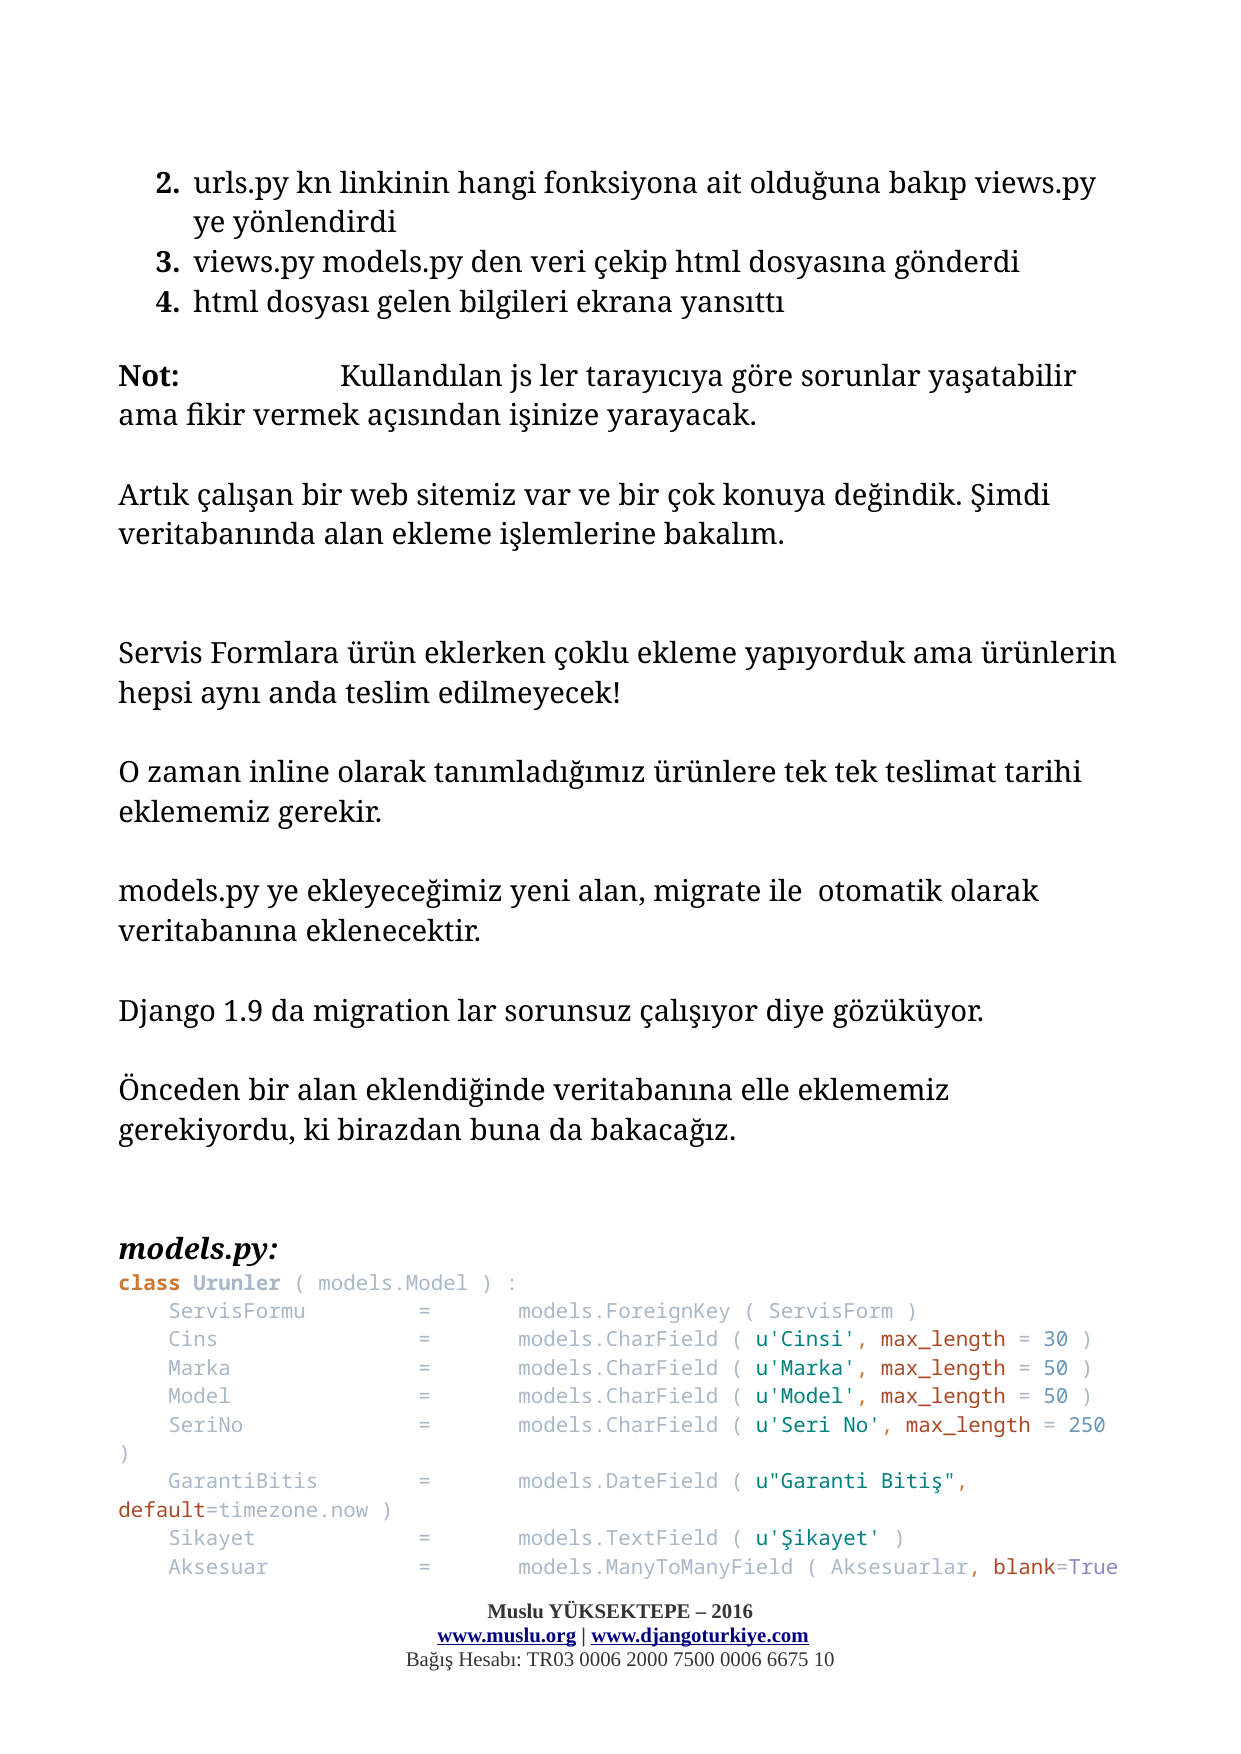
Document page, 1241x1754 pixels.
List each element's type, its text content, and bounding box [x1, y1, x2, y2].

list views.py models.py den veri çekip html dosyasına gönderdi [156, 241, 1122, 281]
text Sikayet = models.TextField ( u'Şikayet' ) [118, 1523, 1122, 1552]
text Marka = models.CharField ( u'Marka', max_length = 50 ) [118, 1353, 1122, 1381]
text O zaman inline olarak tanımladığımız ürünlere tek tek teslimat tarihi eklememiz gerekir. [118, 752, 1122, 831]
text models.py: [118, 1228, 1122, 1268]
text models.py ye ekleyeceğimiz yeni alan, migrate ile otomatik olarak veritabanına eklenecektir. [118, 871, 1122, 950]
text SeriNo = models.CharField ( u'Seri No', max_length = 250 ) [118, 1410, 1122, 1467]
text Servis Formlara ürün eklerken çoklu ekleme yapıyorduk ama ürünlerin hepsi aynı anda teslim edilmeyecek! [118, 633, 1122, 712]
text Cins = models.CharField ( u'Cinsi', max_length = 30 ) [118, 1324, 1122, 1353]
text Django 1.9 da migration lar sorunsuz çalışıyor diye gözüküyor. [118, 990, 1122, 1029]
list html dosyası gelen bilgileri ekrana yansıttı [156, 281, 1122, 321]
text GarantiBitis = models.DateField ( u"Garanti Bitiş", default=timezone.now ) [118, 1467, 1122, 1523]
text class Urunler ( models.Model ) : [118, 1268, 1122, 1296]
text Aksesuar = models.ManyToManyField ( Aksesuarlar, blank=True [118, 1552, 1122, 1580]
text Not: Kullandılan js ler tarayıcıya göre sorunlar yaşatabilir ama fikir vermek açısından işinize yarayacak. [118, 355, 1122, 434]
text ServisFormu = models.ForeignKey ( ServisForm ) [118, 1296, 1122, 1324]
list urls.py kn linkinin hangi fonksiyona ait olduğuna bakıp views.py ye yönlendirdi [156, 162, 1122, 241]
text Önceden bir alan eklendiğinde veritabanına elle eklememiz gerekiyordu, ki birazdan buna da bakacağız. [118, 1069, 1122, 1148]
text Model = models.CharField ( u'Model', max_length = 50 ) [118, 1381, 1122, 1410]
text Artık çalışan bir web sitemiz var ve bir çok konuya değindik. Şimdi veritabanında alan ekleme işlemlerine bakalım. [118, 474, 1122, 553]
